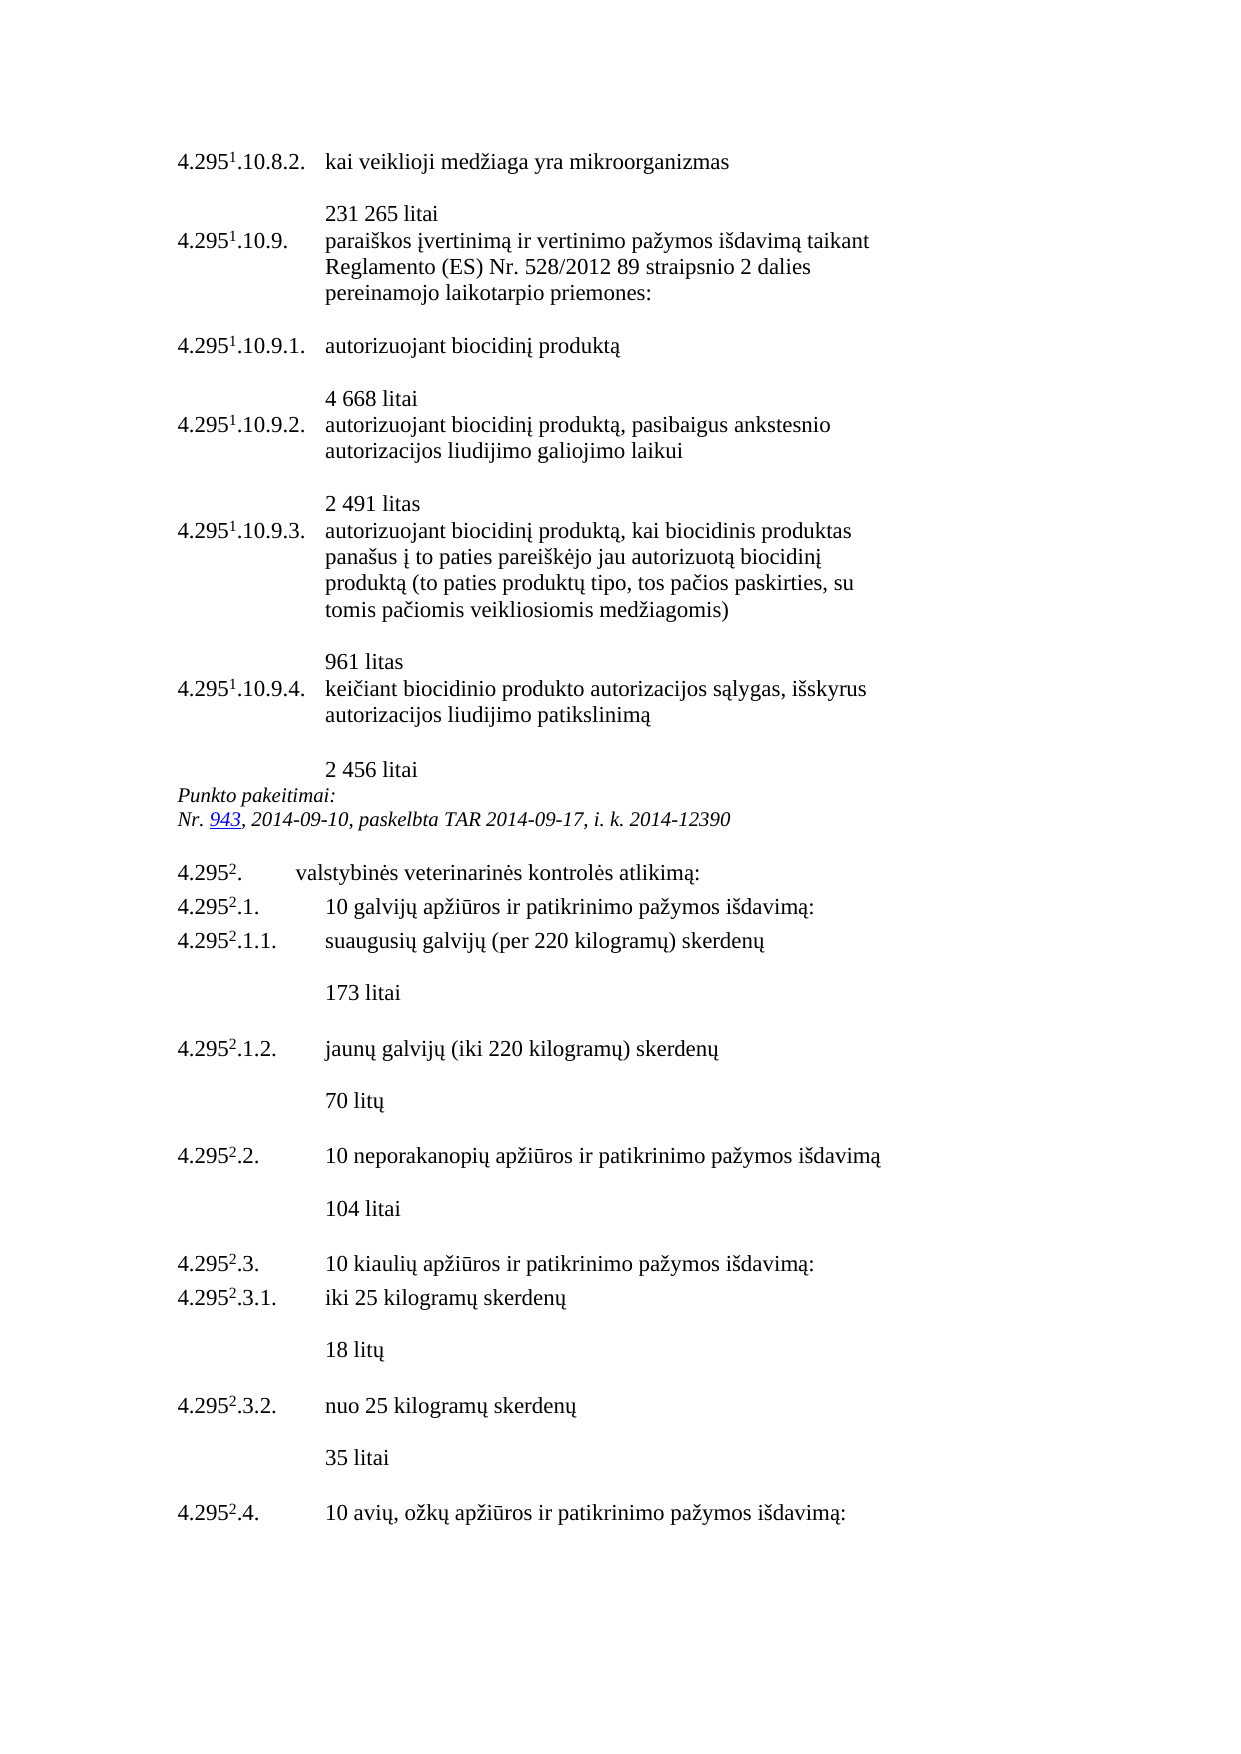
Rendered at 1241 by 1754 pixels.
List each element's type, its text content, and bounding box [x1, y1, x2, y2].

text 4.2952.1. 10 galvijų apžiūros ir patikrinimo pažymos išdavimą: [177, 893, 930, 919]
text 4.2952.3.1. iki 25 kilogramų skerdenų 18 litų [177, 1284, 930, 1363]
text produktą (to paties produktų tipo, tos pačios paskirties, su [325, 569, 930, 596]
text Reglamento (ES) Nr. 528/2012 89 straipsnio 2 dalies [325, 253, 930, 279]
text 4.2952.4. 10 avių, ožkų apžiūros ir patikrinimo pažymos išdavimą: [177, 1499, 930, 1526]
text Nr. 943, 2014-09-10, paskelbta TAR 2014-09-17, i. k. 2014-12390 [177, 807, 1122, 831]
text 4.2952.1.1. suaugusių galvijų (per 220 kilogramų) skerdenų 173 litai [177, 927, 930, 1006]
text 4.2952. valstybinės veterinarinės kontrolės atlikimą: [177, 859, 930, 886]
text 4.2951.10.9.4. keičiant biocidinio produkto autorizacijos sąlygas, išskyrus [177, 675, 930, 701]
text 4.2952.3. 10 kiaulių apžiūros ir patikrinimo pažymos išdavimą: [177, 1250, 930, 1277]
text 4.2951.10.9.1. autorizuojant biocidinį produktą 4 668 litai [177, 332, 930, 411]
text autorizacijos liudijimo galiojimo laikui 2 491 litas [325, 438, 930, 517]
text 4.2951.10.9.2. autorizuojant biocidinį produktą, pasibaigus ankstesnio [177, 411, 930, 438]
text 4.2951.10.9. paraiškos įvertinimą ir vertinimo pažymos išdavimą taikant [177, 227, 930, 253]
text pereinamojo laikotarpio priemones: [325, 279, 930, 332]
text 4.2952.3.2. nuo 25 kilogramų skerdenų 35 litai [177, 1392, 930, 1471]
text panašus į to paties pareiškėjo jau autorizuotą biocidinį [325, 543, 930, 569]
text 4.2952.1.2. jaunų galvijų (iki 220 kilogramų) skerdenų 70 litų [177, 1034, 930, 1114]
text 4.2951.10.8.2. kai veiklioji medžiaga yra mikroorganizmas 231 265 litai [177, 148, 930, 227]
text 4.2951.10.9.3. autorizuojant biocidinį produktą, kai biocidinis produktas [177, 517, 930, 543]
text autorizacijos liudijimo patikslinimą 2 456 litai [325, 701, 930, 783]
text Punkto pakeitimai: [177, 783, 1122, 807]
text tomis pačiomis veikliosiomis medžiagomis) 961 litas [325, 596, 930, 675]
text 4.2952.2. 10 neporakanopių apžiūros ir patikrinimo pažymos išdavimą 104 litai [177, 1142, 930, 1221]
